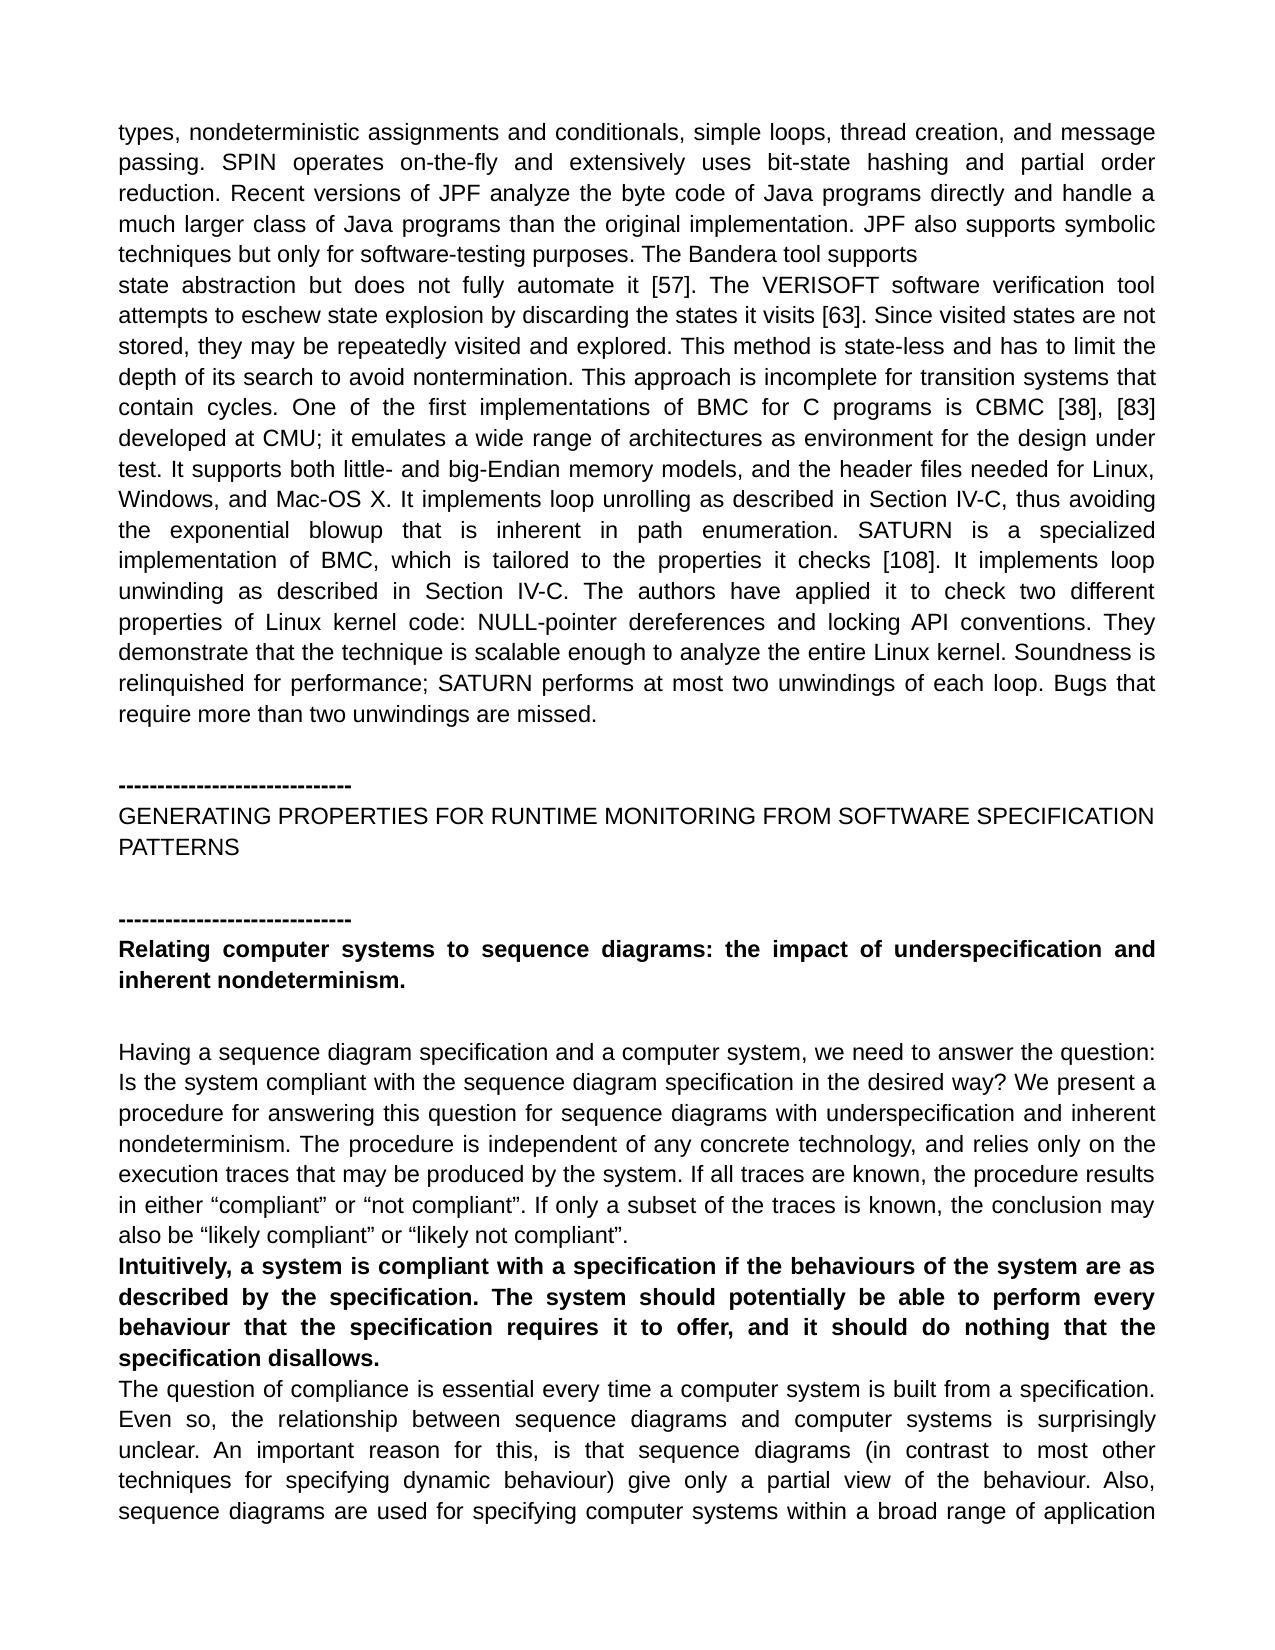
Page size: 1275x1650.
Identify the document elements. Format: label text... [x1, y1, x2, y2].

text ------------------------------ [118, 905, 1157, 932]
text Relating computer systems to sequence diagrams: the impact of underspecification and inherent nondeterminism. [118, 936, 1157, 993]
text ------------------------------ [118, 772, 1157, 799]
text Intuitively, a system is compliant with a specification if the behaviours of the system are as described by the specification. The system should potentially be able to perform every behaviour that the specification requires it to offer, and it should do nothing that the specification disallows. [118, 1252, 1157, 1371]
text The question of compliance is essential every time a computer system is built from a specification. Even so, the relationship between sequence diagrams and computer systems is surprisingly unclear. An important reason for this, is that sequence diagrams (in contrast to most other techniques for specifying dynamic behaviour) give only a partial view of the behaviour. Also, sequence diagrams are used for specifying computer systems within a broad range of application [118, 1375, 1157, 1524]
text GENERATING PROPERTIES FOR RUNTIME MONITORING FROM SOFTWARE SPECIFICATION PATTERNS [118, 802, 1157, 860]
text state abstraction but does not fully automate it [57]. The VERISOFT software verification tool attempts to eschew state explosion by discarding the states it visits [63]. Since visited states are not stored, they may be repeatedly visited and explored. This method is state-less and has to limit the depth of its search to avoid nontermination. This approach is incomplete for transition systems that contain cycles. One of the first implementations of BMC for C programs is CBMC [38], [83] developed at CMU; it emulates a wide range of architectures as environment for the design under test. It supports both little- and big-Endian memory models, and the header files needed for Linux, Windows, and Mac-OS X. It implements loop unrolling as described in Section IV-C, thus avoiding the exponential blowup that is inherent in path enumeration. SATURN is a specialized implementation of BMC, which is tailored to the properties it checks [108]. It implements loop unwinding as described in Section IV-C. The authors have applied it to check two different properties of Linux kernel code: NULL-pointer dereferences and locking API conventions. They demonstrate that the technique is scalable enough to analyze the entire Linux kernel. Soundness is relinquished for performance; SATURN performs at most two unwindings of each loop. Bugs that require more than two unwindings are missed. [118, 271, 1157, 727]
text Having a sequence diagram specification and a computer system, we need to answer the question: Is the system compliant with the sequence diagram specification in the desired way? We present a procedure for answering this question for sequence diagrams with underspecification and inherent nondeterminism. The procedure is independent of any concrete technology, and relies only on the execution traces that may be produced by the system. If all traces are known, the procedure results in either “compliant” or “not compliant”. If only a subset of the traces is known, the conclusion may also be “likely compliant” or “likely not compliant”. [118, 1038, 1157, 1249]
text types, nondeterministic assignments and conditionals, simple loops, thread creation, and message passing. SPIN operates on-the-fly and extensively uses bit-state hashing and partial order reduction. Recent versions of JPF analyze the byte code of Java programs directly and handle a much larger class of Java programs than the original implementation. JPF also supports symbolic techniques but only for software-testing purposes. The Bandera tool supports [118, 118, 1157, 267]
